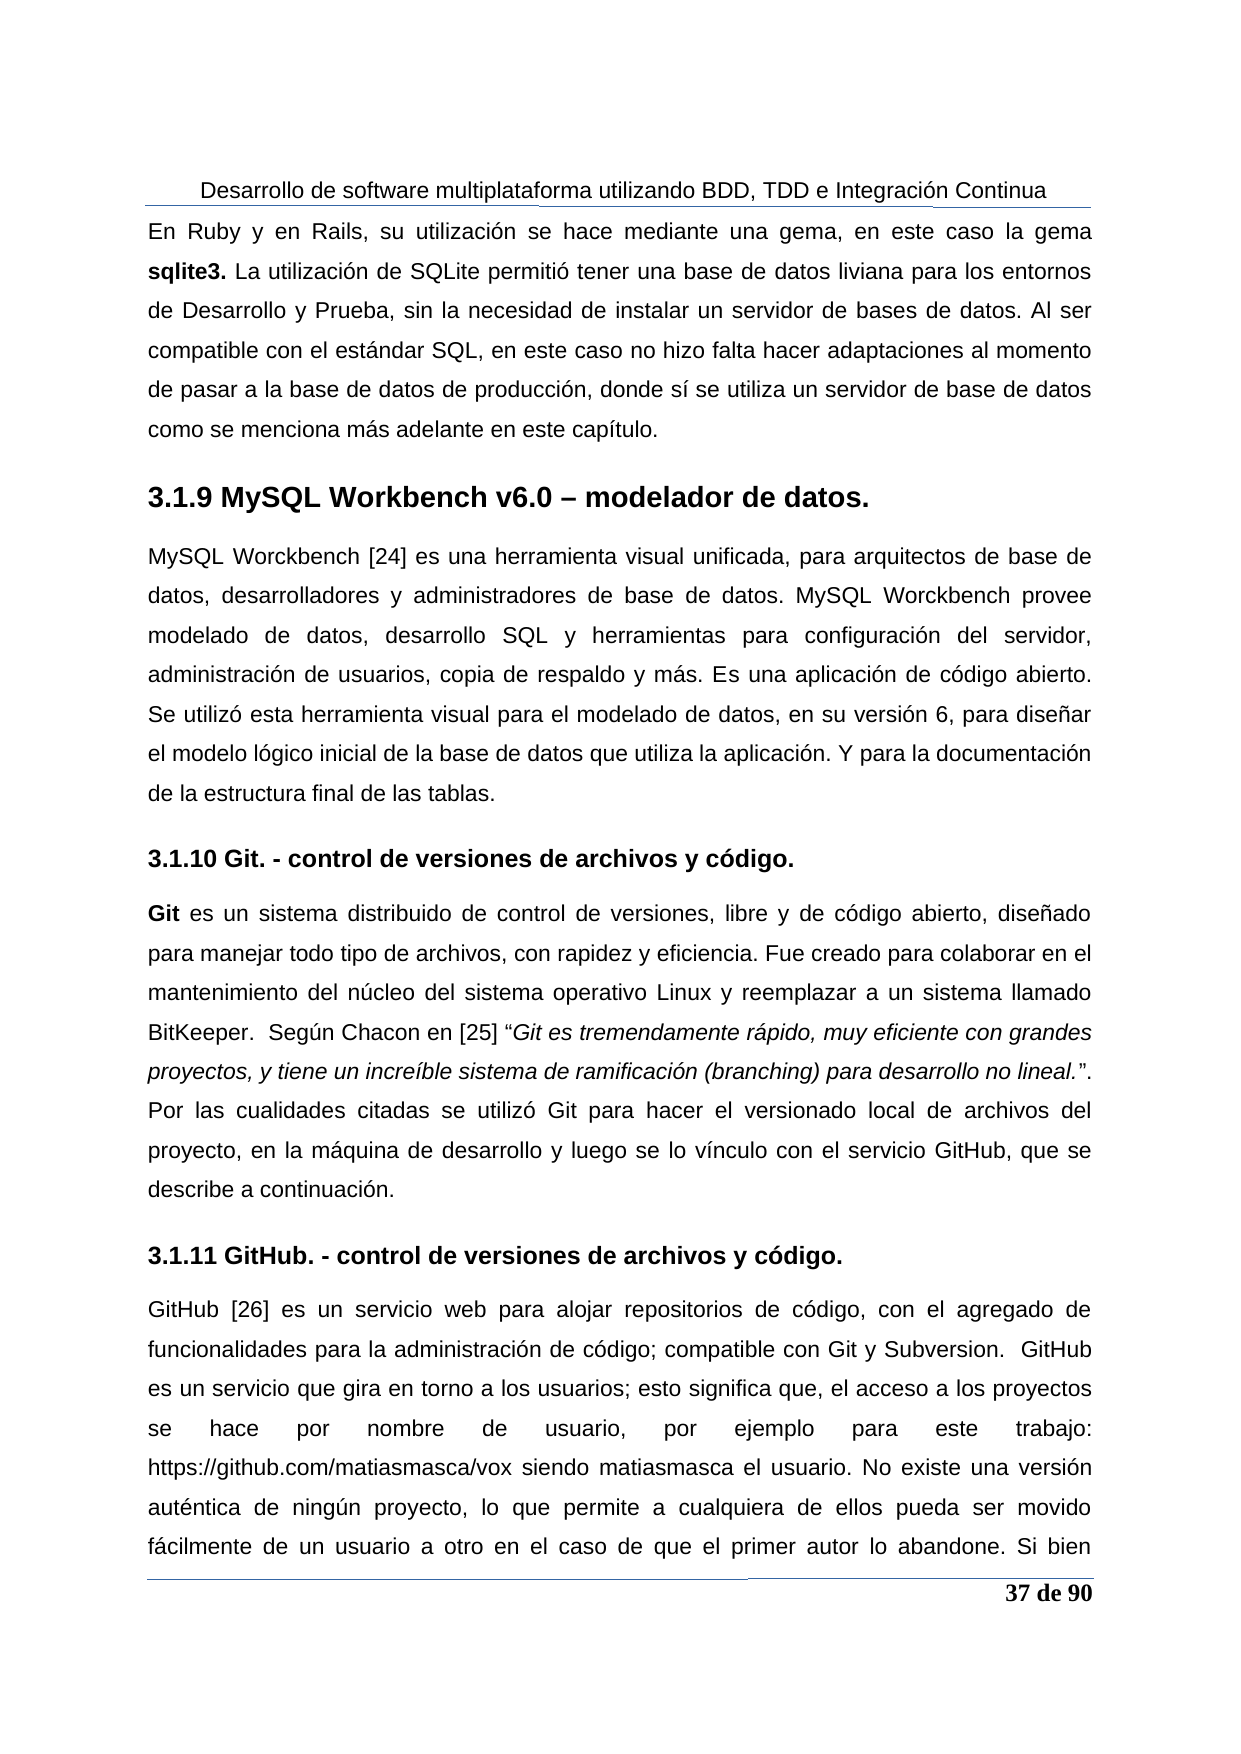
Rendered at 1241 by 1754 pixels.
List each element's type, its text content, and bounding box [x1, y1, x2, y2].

subtitle 3.1.10 Git. - control de versiones de archivos y código. [148, 844, 1093, 873]
text En Ruby y en Rails, su utilización se hace mediante una gema, en este caso la gema sqlite3. La utilización de SQLite permitió tener una base de datos liviana para los entornos de Desarrollo y Prueba, sin la necesidad de instalar un servidor de bases de datos. Al ser compatible con el estándar SQL, en este caso no hizo falta hacer adaptaciones al momento de pasar a la base de datos de producción, donde sí se utiliza un servidor de base de datos como se menciona más adelante en este capítulo. [148, 218, 1093, 442]
text GitHub [26] es un servicio web para alojar repositorios de código, con el agregado de funcionalidades para la administración de código; compatible con Git y Subversion. GitHub es un servicio que gira en torno a los usuarios; esto significa que, el acceso a los proyectos se hace por nombre de usuario, por ejemplo para este trabajo: https://github.com/matiasmasca/vox siendo matiasmasca el usuario. No existe una versión auténtica de ningún proyecto, lo que permite a cualquiera de ellos pueda ser movido fácilmente de un usuario a otro en el caso de que el primer autor lo abandone. Si bien [148, 1296, 1093, 1560]
subtitle 3.1.11 GitHub. - control de versiones de archivos y código. [148, 1241, 1093, 1269]
text MySQL Worckbench [24] es una herramienta visual unificada, para arquitectos de base de datos, desarrolladores y administradores de base de datos. MySQL Worckbench provee modelado de datos, desarrollo SQL y herramientas para configuración del servidor, administración de usuarios, copia de respaldo y más. Es una aplicación de código abierto. Se utilizó esta herramienta visual para el modelado de datos, en su versión 6, para diseñar el modelo lógico inicial de la base de datos que utiliza la aplicación. Y para la documentación de la estructura final de las tablas. [148, 543, 1093, 806]
subtitle 3.1.9 MySQL Workbench v6.0 – modelador de datos. [148, 480, 1093, 514]
text Git es un sistema distribuido de control de versiones, libre y de código abierto, diseñado para manejar todo tipo de archivos, con rapidez y eficiencia. Fue creado para colaborar en el mantenimiento del núcleo del sistema operativo Linux y reemplazar a un sistema llamado BitKeeper. Según Chacon en [25] “Git es tremendamente rápido, muy eficiente con grandes proyectos, y tiene un increíble sistema de ramificación (branching) para desarrollo no lineal.”. Por las cualidades citadas se utilizó Git para hacer el versionado local de archivos del proyecto, en la máquina de desarrollo y luego se lo vínculo con el servicio GitHub, que se describe a continuación. [148, 900, 1093, 1203]
